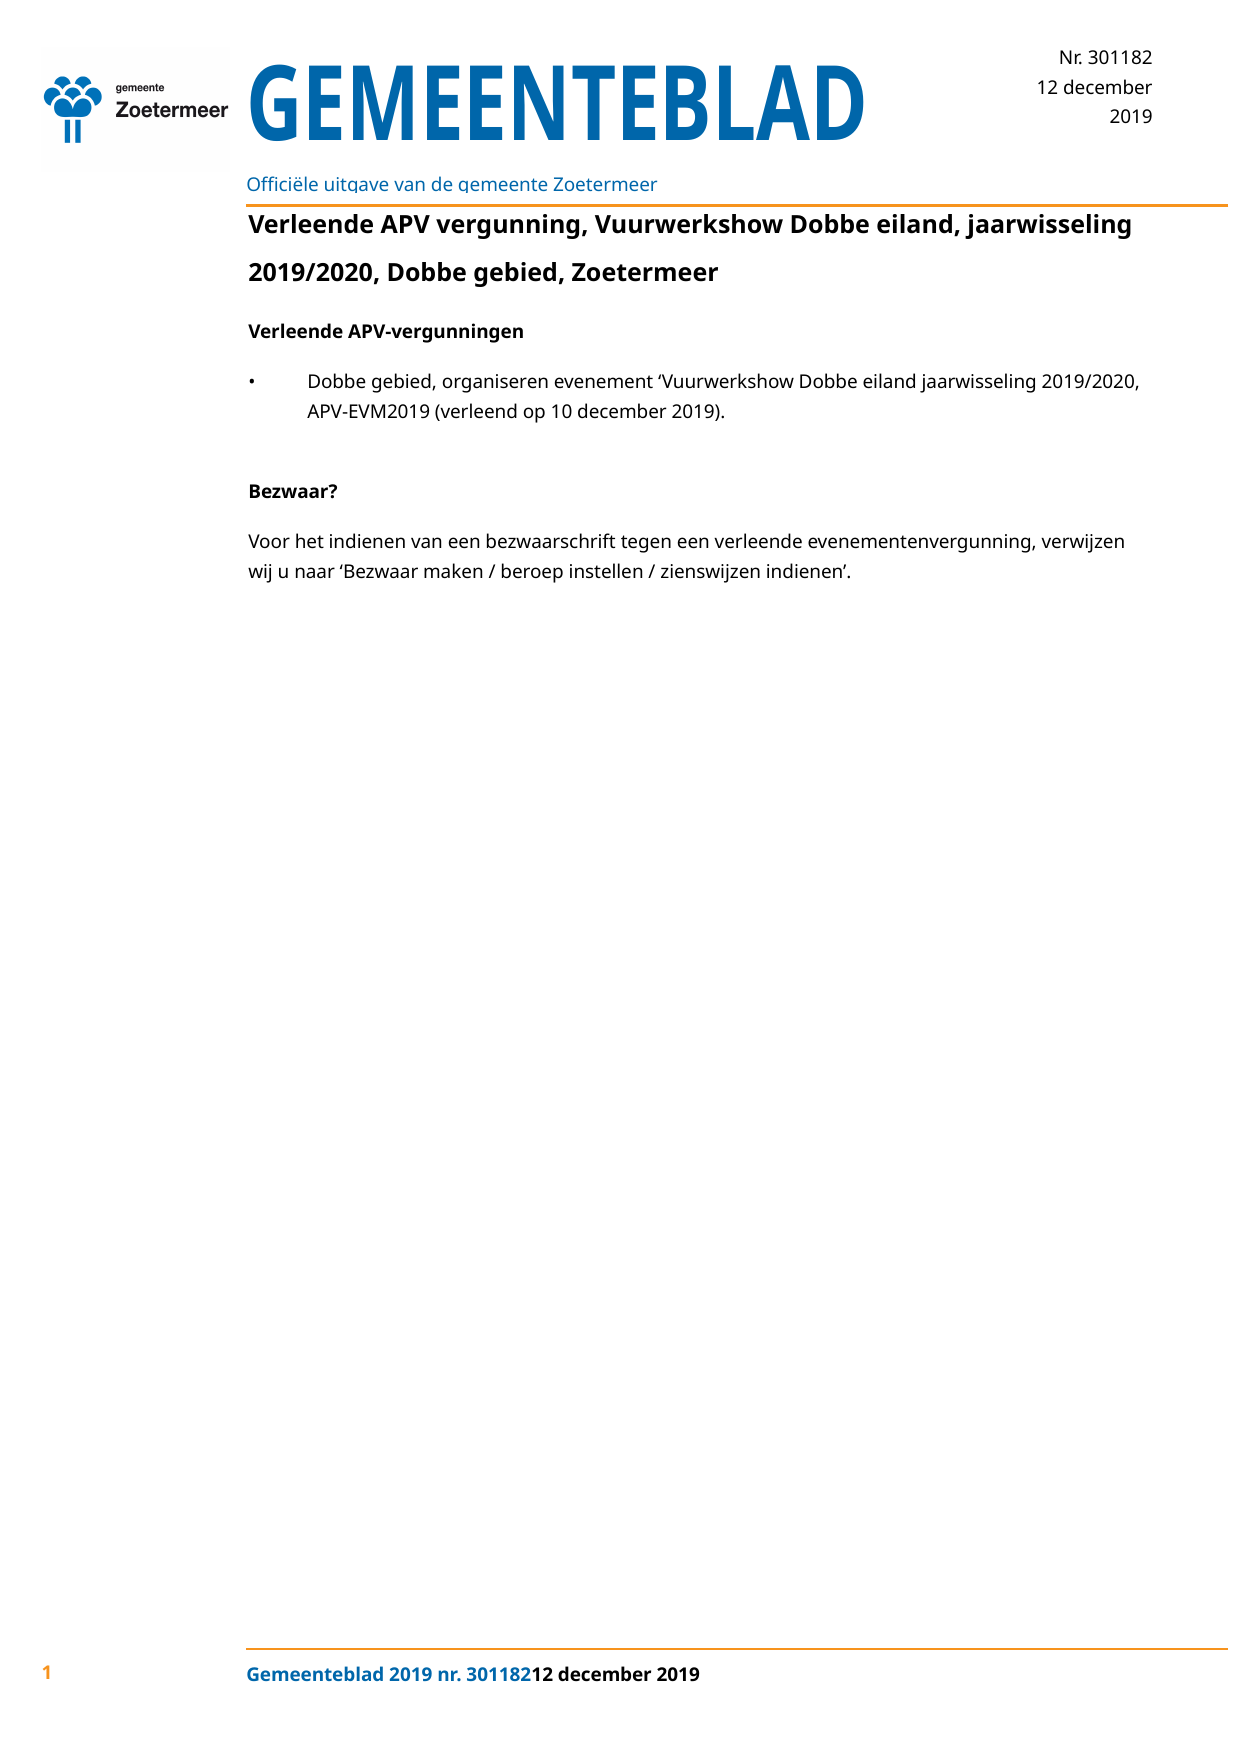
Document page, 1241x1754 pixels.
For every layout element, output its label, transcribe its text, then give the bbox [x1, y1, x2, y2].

list Dobbe gebied, organiseren evenement ‘Vuurwerkshow Dobbe eiland jaarwisseling 2019/2020, APV-EVM2019 (verleend op 10 december 2019). [248, 368, 1152, 424]
text Voor het indienen van een bezwaarschrift tegen een verleende evenementenvergunning, verwijzen wij u naar ‘Bezwaar maken / beroep instellen / zienswijzen indienen’. [248, 528, 1152, 584]
text Verleende APV vergunning, Vuurwerkshow Dobbe eiland, jaarwisseling 2019/2020, Dobbe gebied, Zoetermeer [248, 207, 1152, 288]
text Bezwaar? [248, 478, 1152, 504]
text Verleende APV-vergunningen [248, 318, 1152, 344]
picture [41, 47, 231, 172]
